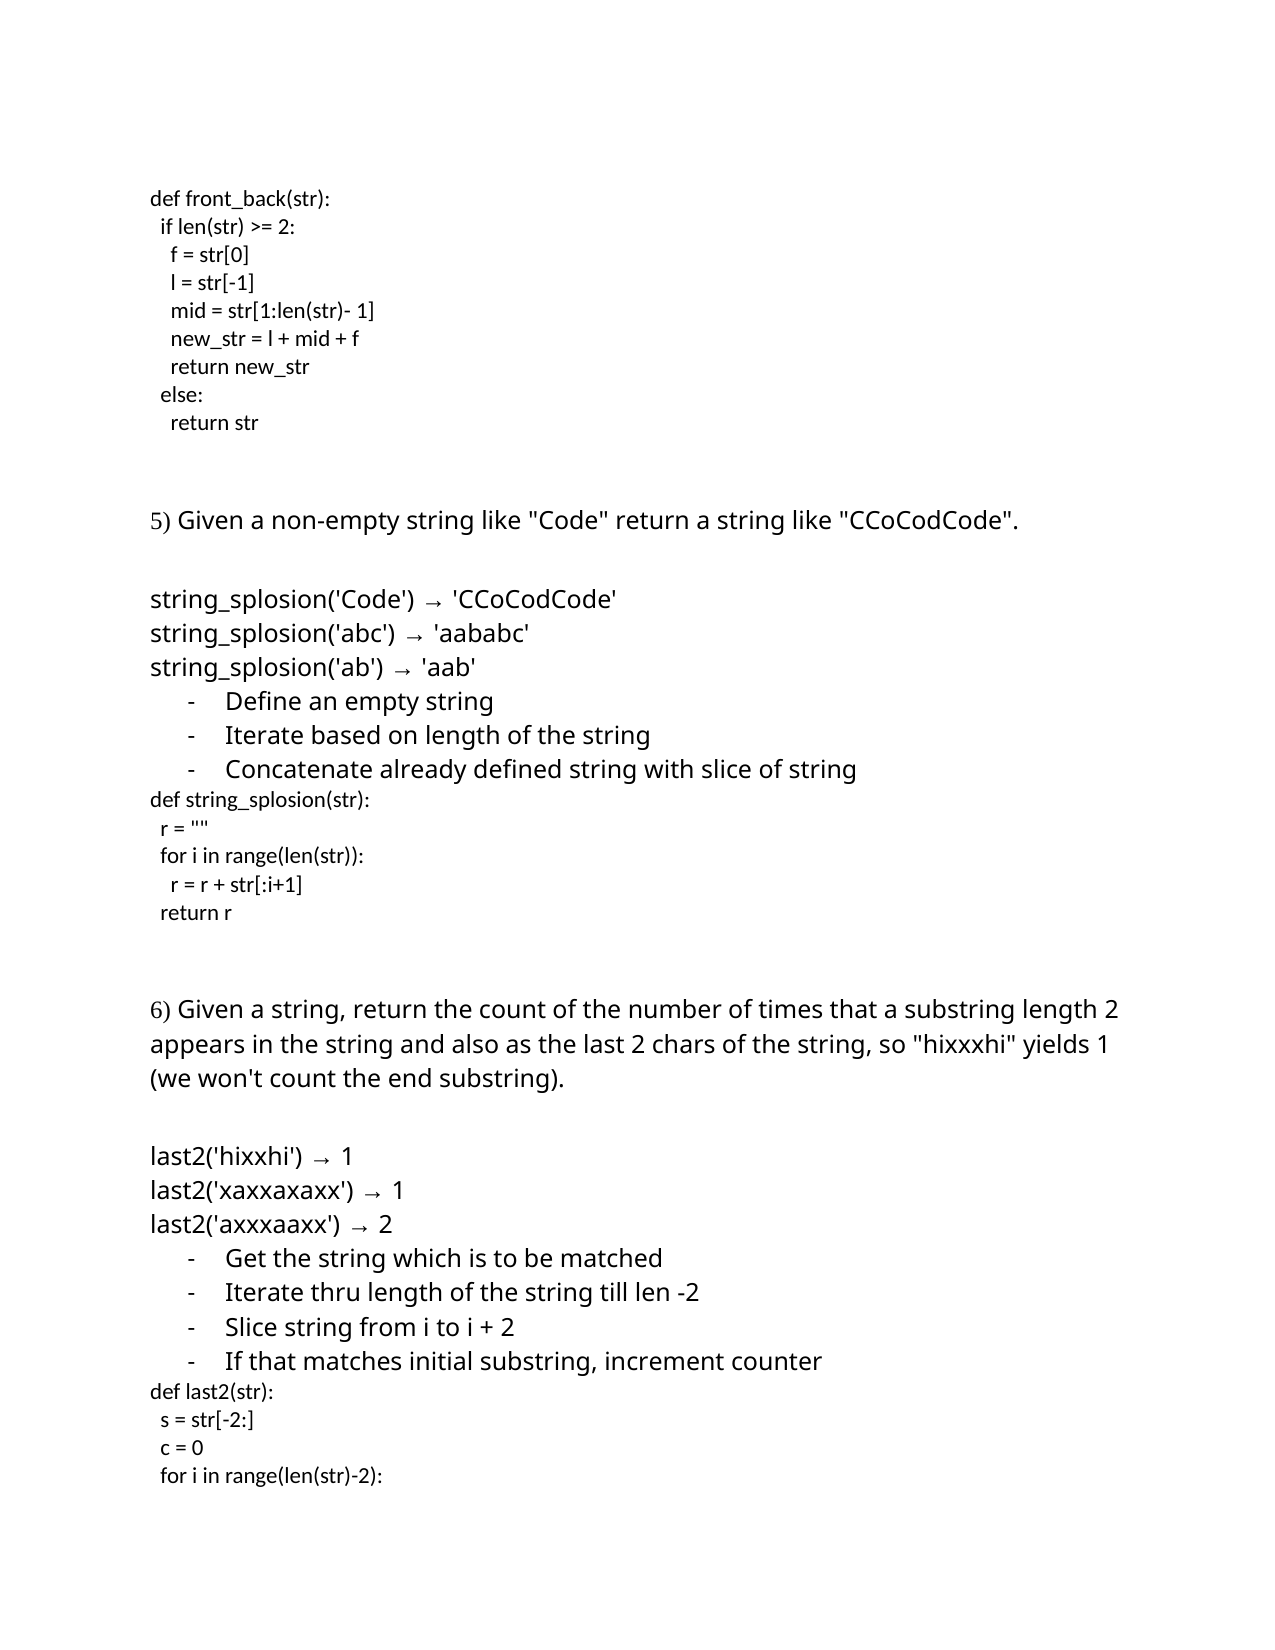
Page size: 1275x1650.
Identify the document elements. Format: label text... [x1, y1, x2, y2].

text f = str[0] [150, 240, 1125, 268]
text mid = str[1:len(str)- 1] [150, 296, 1125, 324]
list Iterate based on length of the string [187, 717, 1125, 752]
text c = 0 [150, 1433, 1125, 1461]
text string_splosion('Code') → 'CCoCodCode' string_splosion('abc') → 'aababc' string_splosion('ab') → 'aab' [150, 547, 1125, 683]
text r = "" [150, 814, 1125, 842]
list If that matches initial substring, increment counter [187, 1343, 1125, 1377]
text 6) Given a string, return the count of the number of times that a substring length 2 appears in the string and also as the last 2 chars of the string, so "hixxxhi" yields 1 (we won't count the end substring). [150, 992, 1125, 1094]
text s = str[-2:] [150, 1405, 1125, 1433]
text 5) Given a non-empty string like "Code" return a string like "CCoCodCode". [150, 503, 1125, 537]
text r = r + str[:i+1] [150, 870, 1125, 898]
text l = str[-1] [150, 268, 1125, 296]
text def string_splosion(str): [150, 786, 1125, 814]
list Iterate thru length of the string till len -2 [187, 1275, 1125, 1309]
list Concatenate already defined string with slice of string [187, 752, 1125, 786]
text last2('hixxhi') → 1 last2('xaxxaxaxx') → 1 last2('axxxaaxx') → 2 [150, 1105, 1125, 1241]
list Slice string from i to i + 2 [187, 1309, 1125, 1343]
text def front_back(str): [150, 184, 1125, 212]
text for i in range(len(str)): [150, 842, 1125, 870]
text def last2(str): [150, 1377, 1125, 1405]
text return r [150, 898, 1125, 926]
text return new_str [150, 352, 1125, 380]
text else: [150, 380, 1125, 408]
text new_str = l + mid + f [150, 324, 1125, 352]
text for i in range(len(str)-2): [150, 1461, 1125, 1489]
text if len(str) >= 2: [150, 212, 1125, 240]
list Define an empty string [187, 683, 1125, 717]
text return str [150, 408, 1125, 436]
list Get the string which is to be matched [187, 1241, 1125, 1275]
